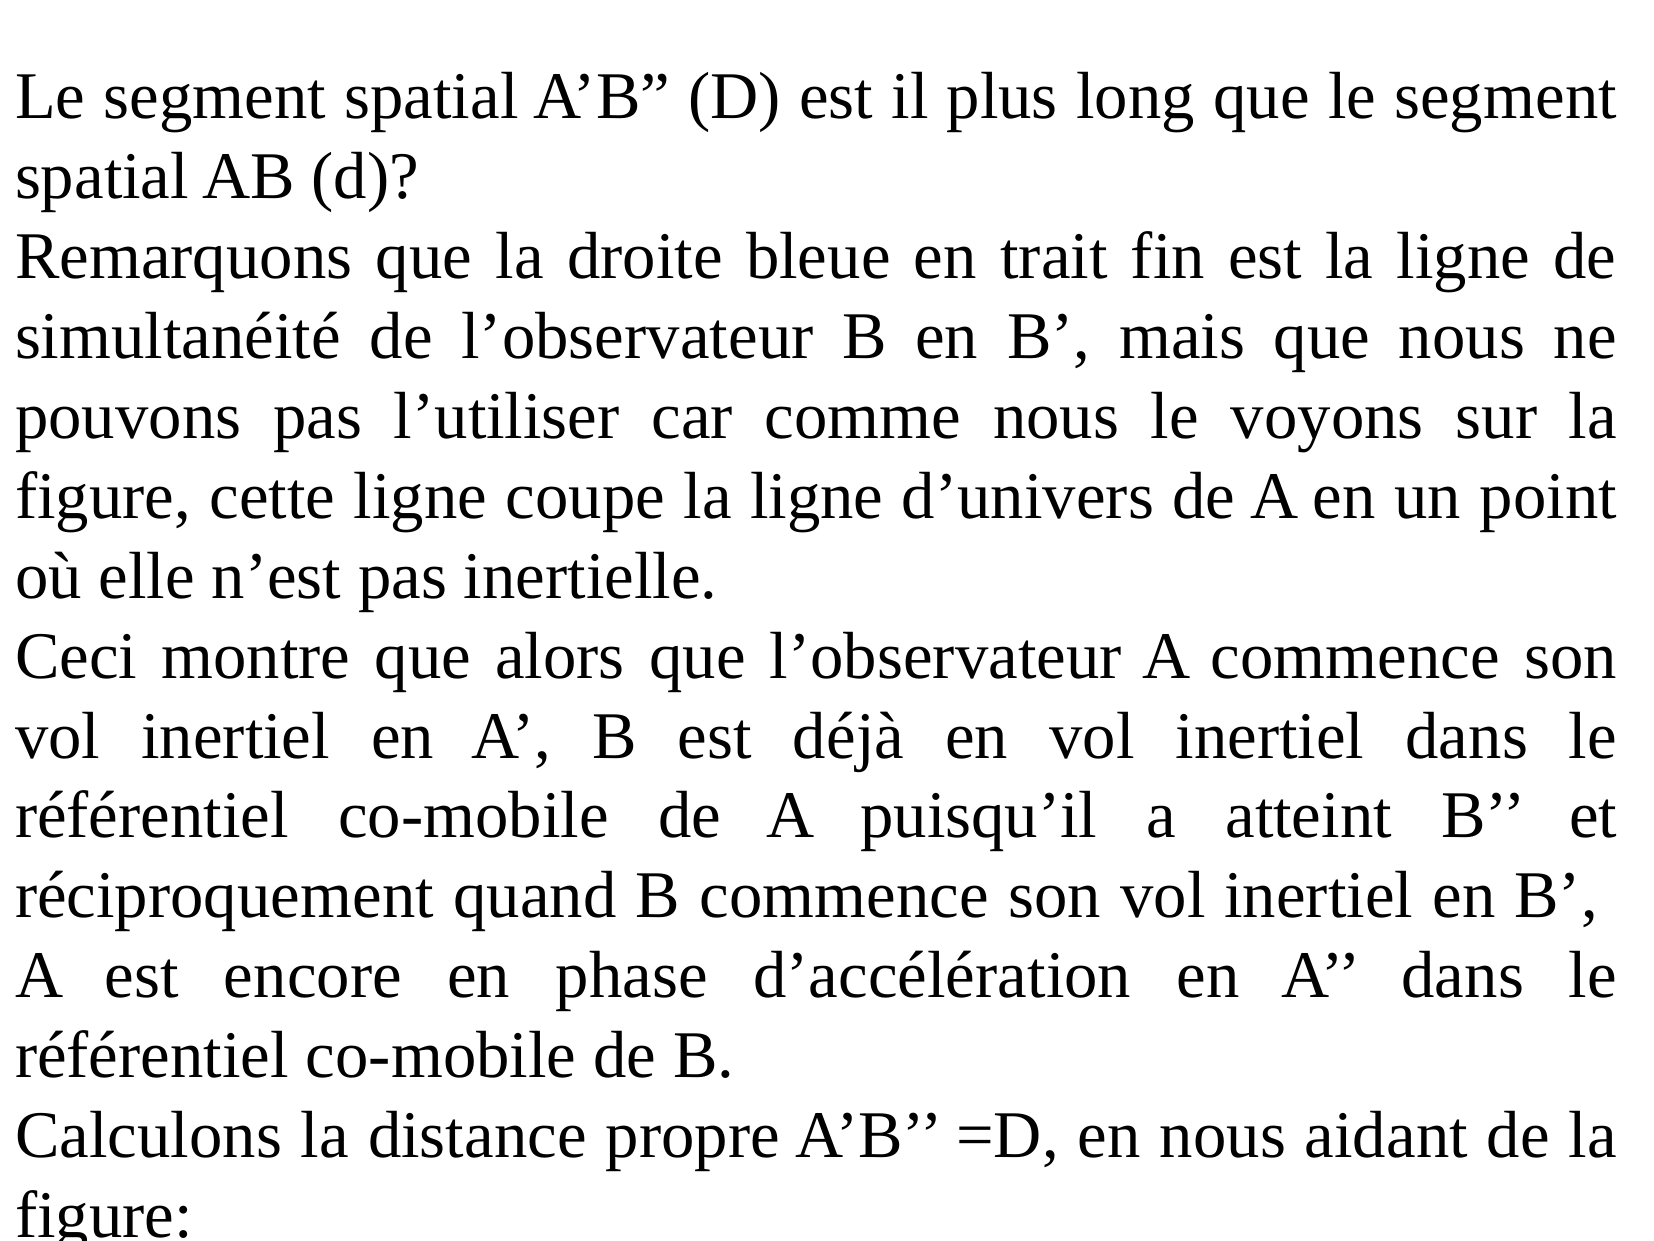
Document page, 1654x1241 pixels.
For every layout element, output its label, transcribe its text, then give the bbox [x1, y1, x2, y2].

text_box Le segment spatial A’B” (D) est il plus long que le segment spatial AB (d)? Remarquons que la droite bleue en trait fin est la ligne de simultanéité de l’observateur B en B’, mais que nous ne pouvons pas l’utiliser car comme nous le voyons sur la figure, cette ligne coupe la ligne d’univers de A en un point où elle n’est pas inertielle. Ceci montre que alors que l’observateur A commence son vol inertiel en A’, B est déjà en vol inertiel dans le référentiel co-mobile de A puisqu’il a atteint B’’ et réciproquement quand B commence son vol inertiel en B’, A est encore en phase d’accélération en A’’ dans le référentiel co-mobile de B. Calculons la distance propre A’B’’ =D, en nous aidant de la figure: [0, 44, 1643, 1241]
